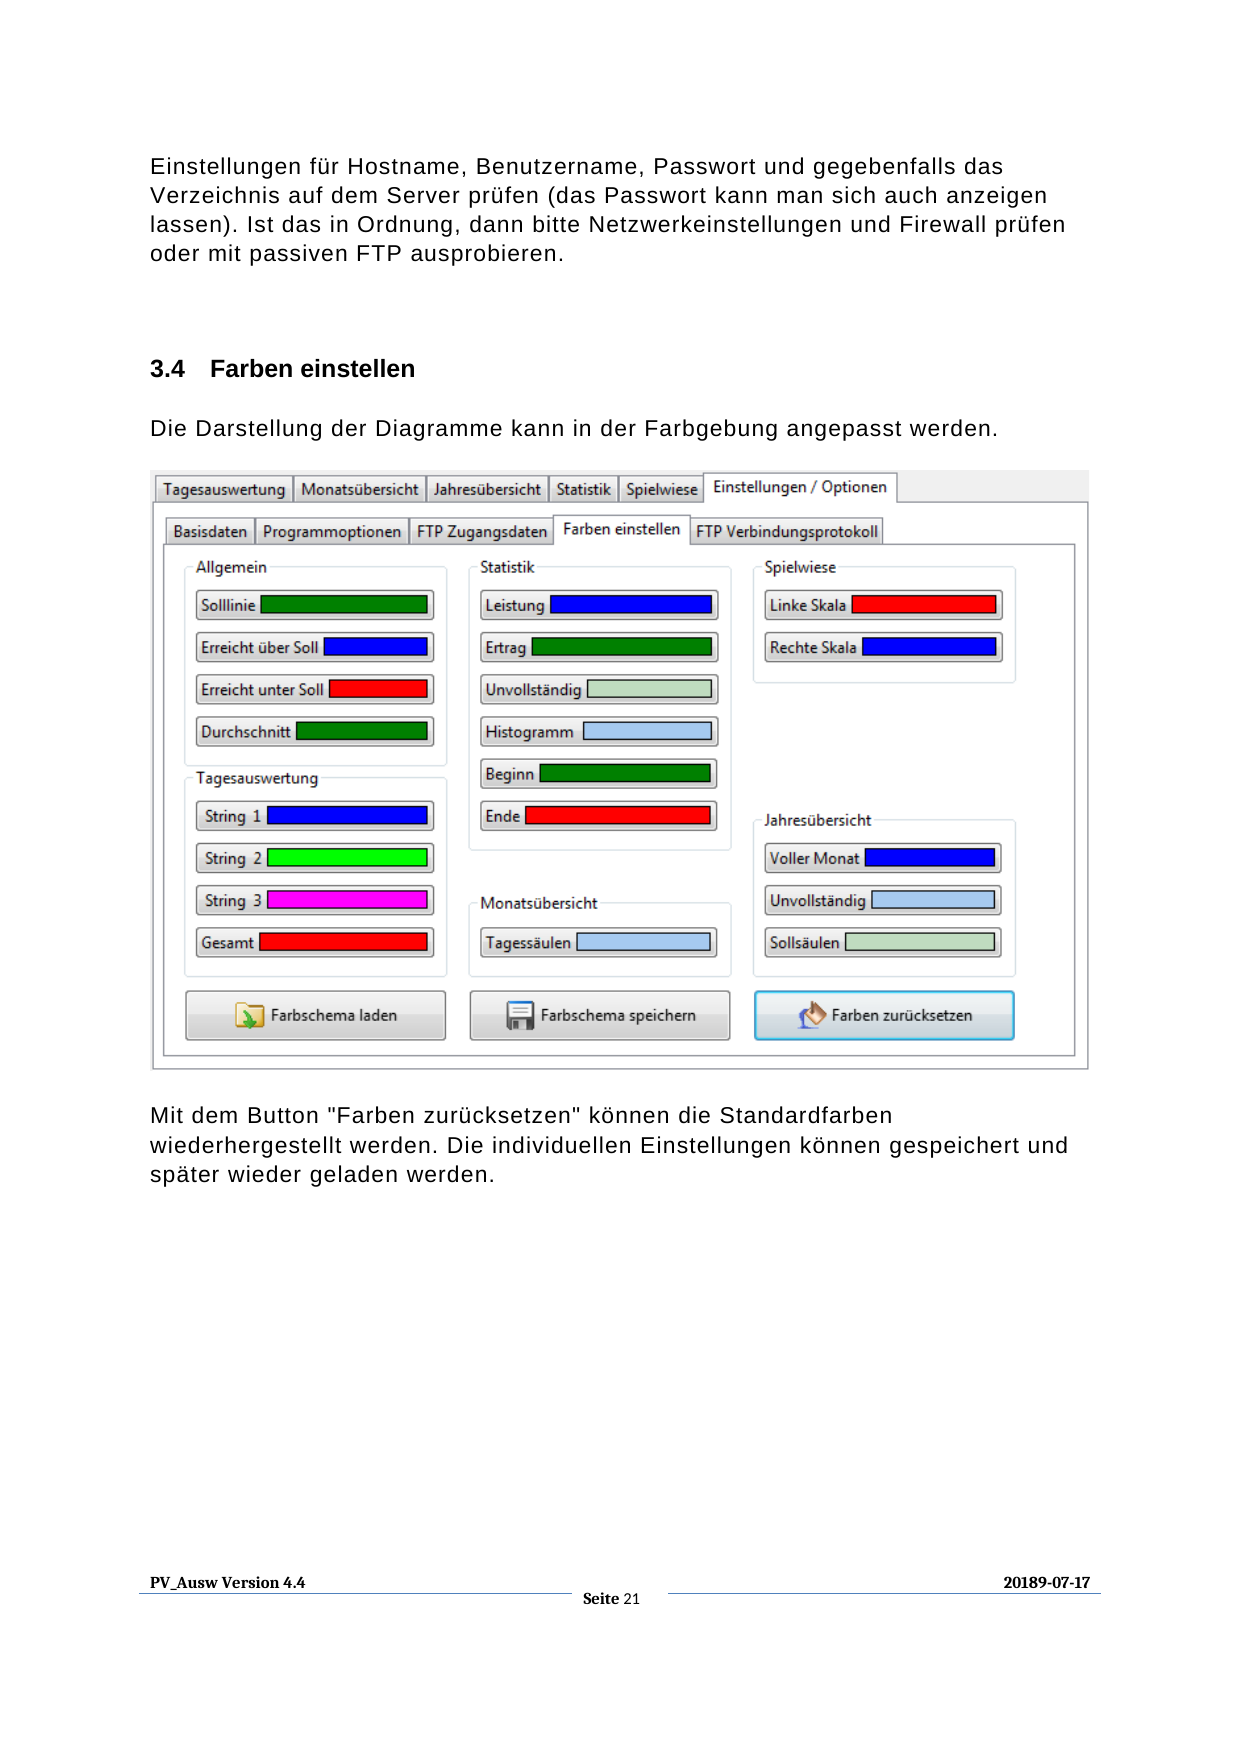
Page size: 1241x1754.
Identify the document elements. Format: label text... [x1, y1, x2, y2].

picture [150, 470, 1090, 1071]
text Einstellungen für Hostname, Benutzername, Passwort und gegebenfalls das Verzeichnis auf dem Server prüfen (das Passwort kann man sich auch anzeigen lassen). Ist das in Ordnung, dann bitte Netzwerkeinstellungen und Firewall prüfen oder mit passiven FTP ausprobieren. [150, 150, 1090, 267]
text Mit dem Button "Farben zurücksetzen" können die Standardfarben wiederhergestellt werden. Die individuellen Einstellungen können gespeichert und später wieder geladen werden. [150, 1099, 1090, 1187]
text Die Darstellung der Diagramme kann in der Farbgebung angepasst werden. [150, 412, 1090, 441]
subtitle Farben einstellen [150, 354, 1090, 383]
